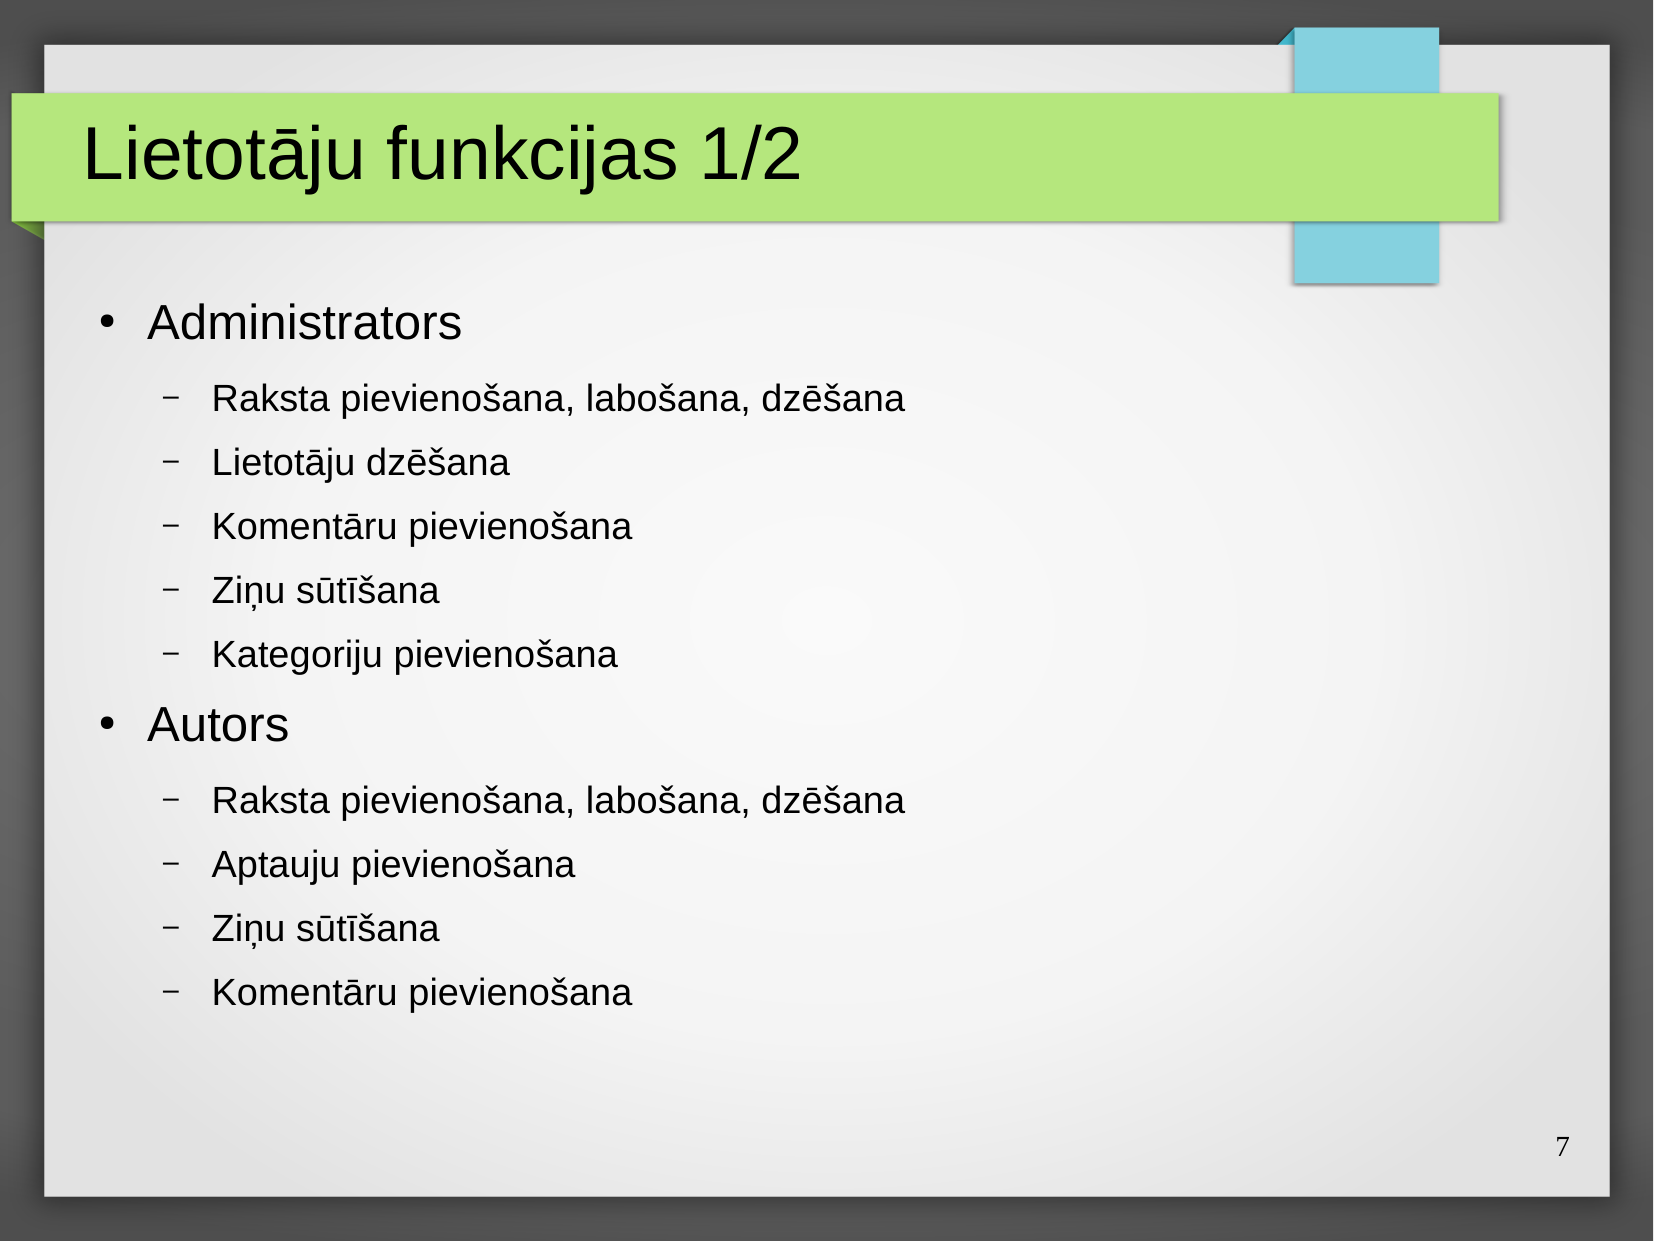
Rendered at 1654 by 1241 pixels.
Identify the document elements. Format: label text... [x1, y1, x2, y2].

title Lietotāju funkcijas 1/2 [82, 94, 1264, 213]
list Administrators Raksta pievienošana, labošana, dzēšana Lietotāju dzēšana Komentāru pievienošana Ziņu sūtīšana Kategoriju pievienošana Autors Raksta pievienošana, labošana, dzēšana Aptauju pievienošana Ziņu sūtīšana Komentāru pievienošana [82, 295, 1571, 1015]
picture [0, 0, 1654, 1241]
